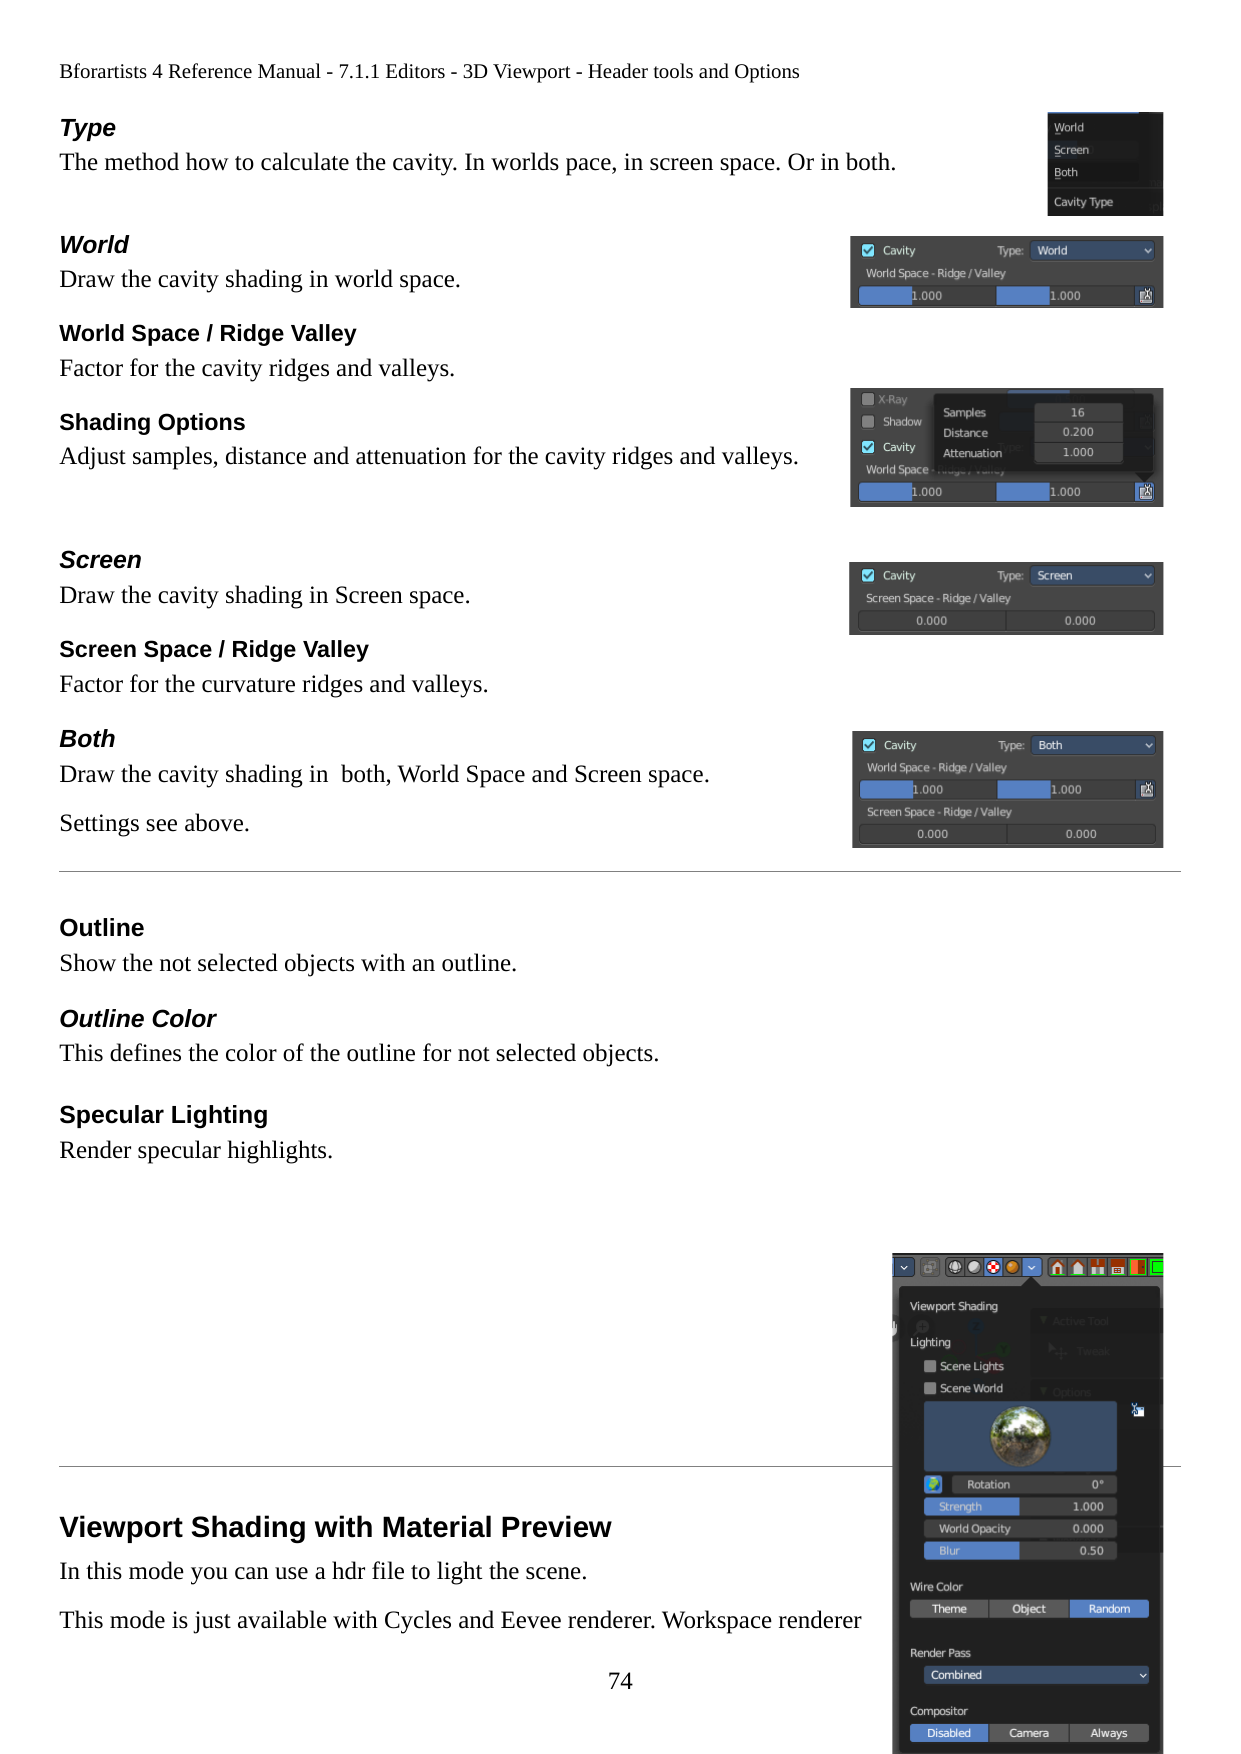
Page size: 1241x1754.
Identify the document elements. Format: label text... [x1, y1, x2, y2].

text Draw the cavity shading in both, World Space and Screen space. [59, 759, 852, 787]
subtitle Both [59, 724, 1181, 752]
text Settings see above. [59, 808, 852, 837]
picture [852, 731, 1164, 848]
text This mode is just available with Cycles and Eevee renderer. Workspace renderer [59, 1605, 892, 1634]
subtitle Outline [59, 913, 1181, 942]
picture [849, 562, 1164, 635]
subtitle [1164, 113, 1181, 141]
text [1164, 808, 1181, 837]
subtitle Type [59, 113, 1047, 141]
subtitle Screen Space / Ridge Valley [59, 636, 1181, 662]
text Draw the cavity shading in world space. [59, 264, 850, 293]
subtitle Screen [59, 546, 1181, 574]
text Adjust samples, distance and attenuation for the cavity ridges and valleys. [59, 441, 850, 470]
picture [850, 388, 1164, 507]
subtitle [1164, 408, 1181, 435]
subtitle Shading Options [59, 408, 850, 435]
subtitle Viewport Shading with Material Preview [59, 1510, 892, 1543]
text Draw the cavity shading in Screen space. [59, 580, 849, 609]
text Show the not selected objects with an outline. [59, 948, 1181, 977]
subtitle World [59, 230, 1181, 258]
subtitle Specular Lighting [59, 1100, 1181, 1128]
text Factor for the cavity ridges and valleys. [59, 353, 1181, 382]
subtitle World Space / Ridge Valley [59, 320, 1181, 347]
picture [892, 1253, 1164, 1754]
picture [1047, 112, 1164, 216]
text In this mode you can use a hdr file to light the scene. [59, 1556, 892, 1585]
text The method how to calculate the cavity. In worlds pace, in screen space. Or in both. [59, 147, 1047, 176]
text Factor for the curvature ridges and valleys. [59, 669, 1181, 697]
text Render specular highlights. [59, 1135, 1181, 1163]
text This defines the color of the outline for not selected objects. [59, 1038, 1181, 1067]
subtitle Outline Color [59, 1004, 1181, 1032]
picture [850, 236, 1164, 308]
